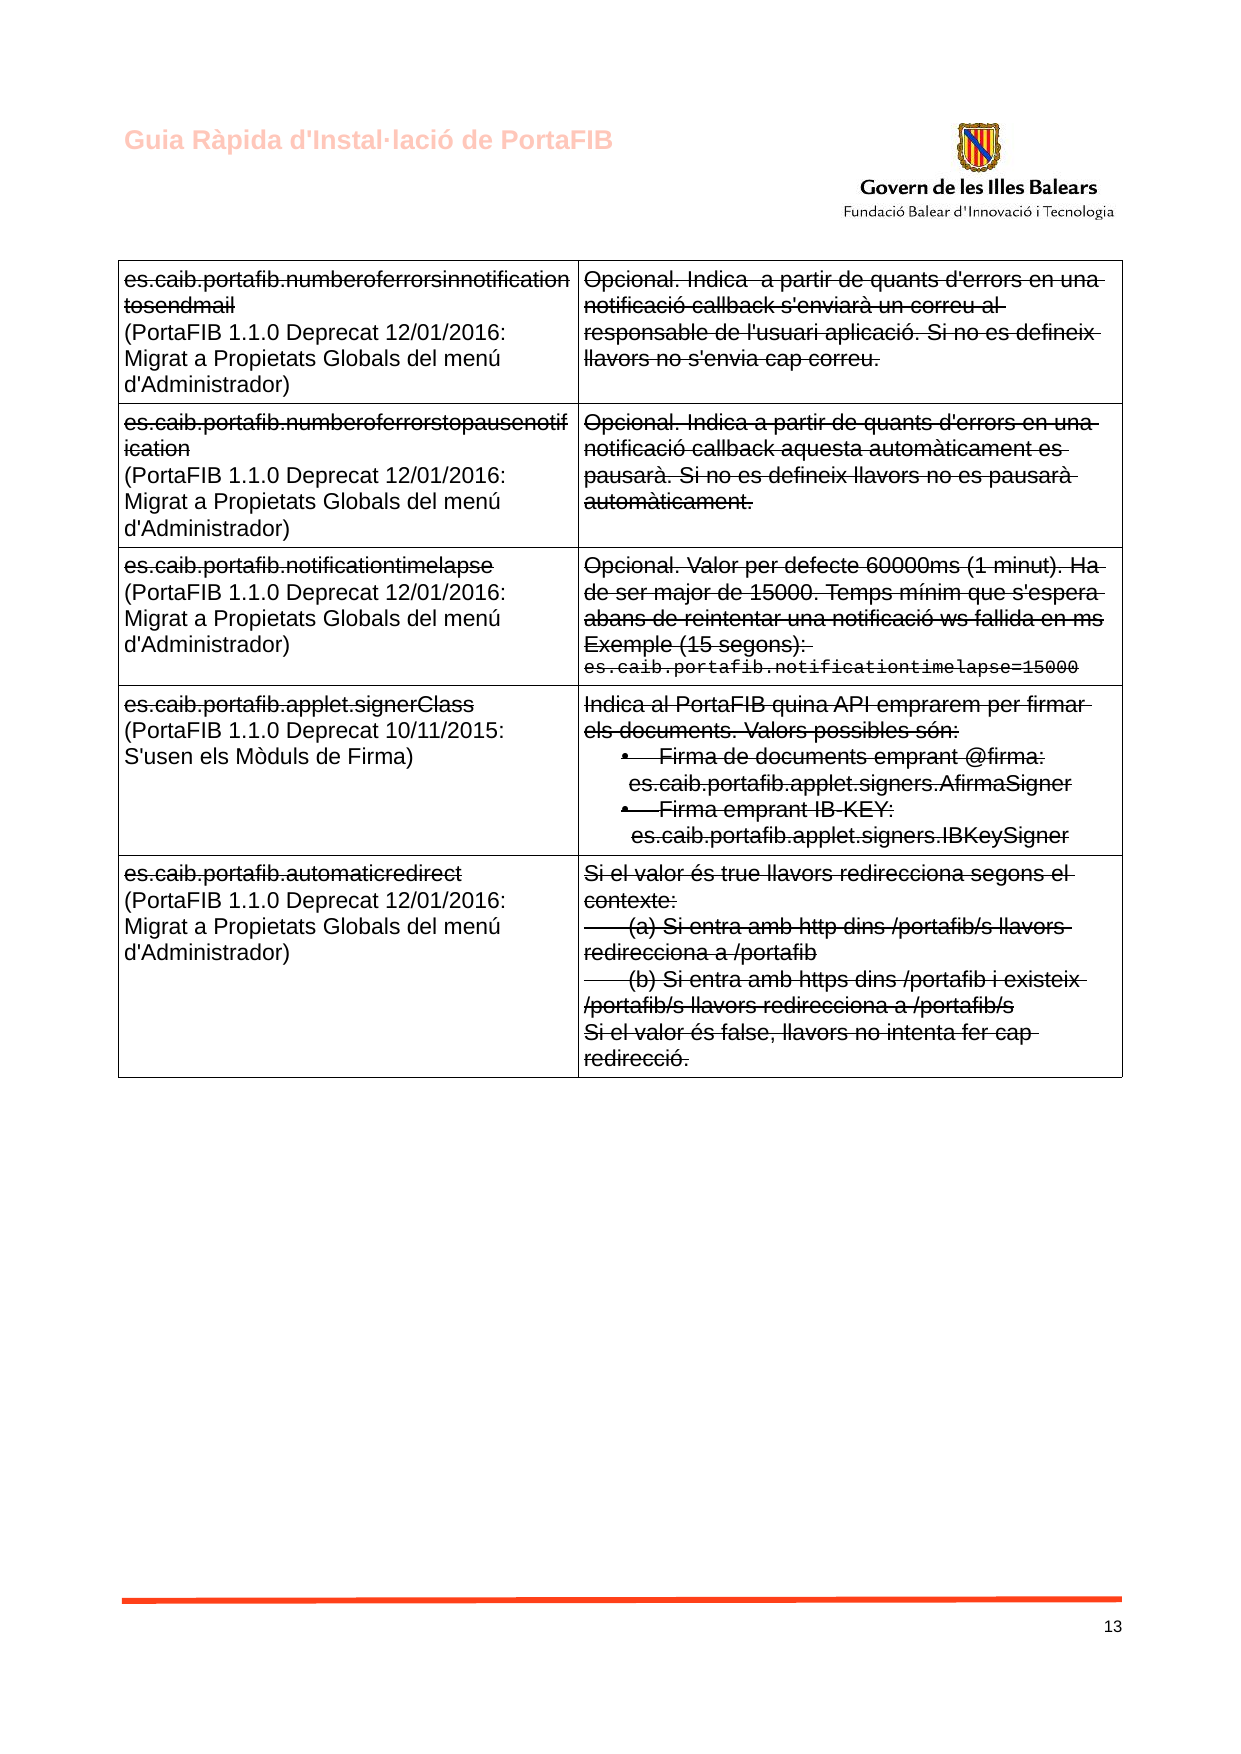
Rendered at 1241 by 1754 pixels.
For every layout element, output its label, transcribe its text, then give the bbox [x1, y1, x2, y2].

table_cell es.caib.portafib.numberoferrorsinnotificationtosendmail (PortaFIB 1.1.0 Deprecat 12/01/2016: Migrat a Propietats Globals del menú d'Administrador) [119, 261, 578, 403]
table_cell es.caib.portafib.automaticredirect (PortaFIB 1.1.0 Deprecat 12/01/2016: Migrat a Propietats Globals del menú d'Administrador) [119, 856, 578, 1077]
table_cell es.caib.portafib.numberoferrorstopausenotification (PortaFIB 1.1.0 Deprecat 12/01/2016: Migrat a Propietats Globals del menú d'Administrador) [119, 404, 578, 547]
table_cell Opcional. Valor per defecte 60000ms (1 minut). Ha de ser major de 15000. Temps mínim que s'espera abans de reintentar una notificació ws fallida en ms Exemple (15 segons): es.caib.portafib.notificationtimelapse=15000 [579, 548, 1122, 685]
table_cell es.caib.portafib.applet.signerClass (PortaFIB 1.1.0 Deprecat 10/11/2015: S'usen els Mòduls de Firma) [119, 686, 578, 854]
table_cell Si el valor és true llavors redirecciona segons el contexte: (a) Si entra amb http dins /portafib/s llavors redirecciona a /portafib (b) Si entra amb https dins /portafib i existeix /portafib/s llavors redirecciona a /portafib/s Si el valor és false, llavors no intenta fer cap redirecció. [579, 856, 1122, 1077]
table_cell Indica al PortaFIB quina API emprarem per firmar els documents. Valors possibles són: Firma de documents emprant @firma: es.caib.portafib.applet.signers.AfirmaSigner Firma emprant IB-KEY: es.caib.portafib.applet.signers.IBKeySigner [579, 686, 1122, 854]
table_cell Opcional. Indica a partir de quants d'errors en una notificació callback aquesta automàticament es pausarà. Si no es defineix llavors no es pausarà automàticament. [579, 404, 1122, 547]
picture [840, 123, 1117, 220]
table_cell es.caib.portafib.notificationtimelapse (PortaFIB 1.1.0 Deprecat 12/01/2016: Migrat a Propietats Globals del menú d'Administrador) [119, 548, 578, 685]
table_cell Opcional. Indica a partir de quants d'errors en una notificació callback s'enviarà un correu al responsable de l'usuari aplicació. Si no es defineix llavors no s'envia cap correu. [579, 261, 1122, 403]
